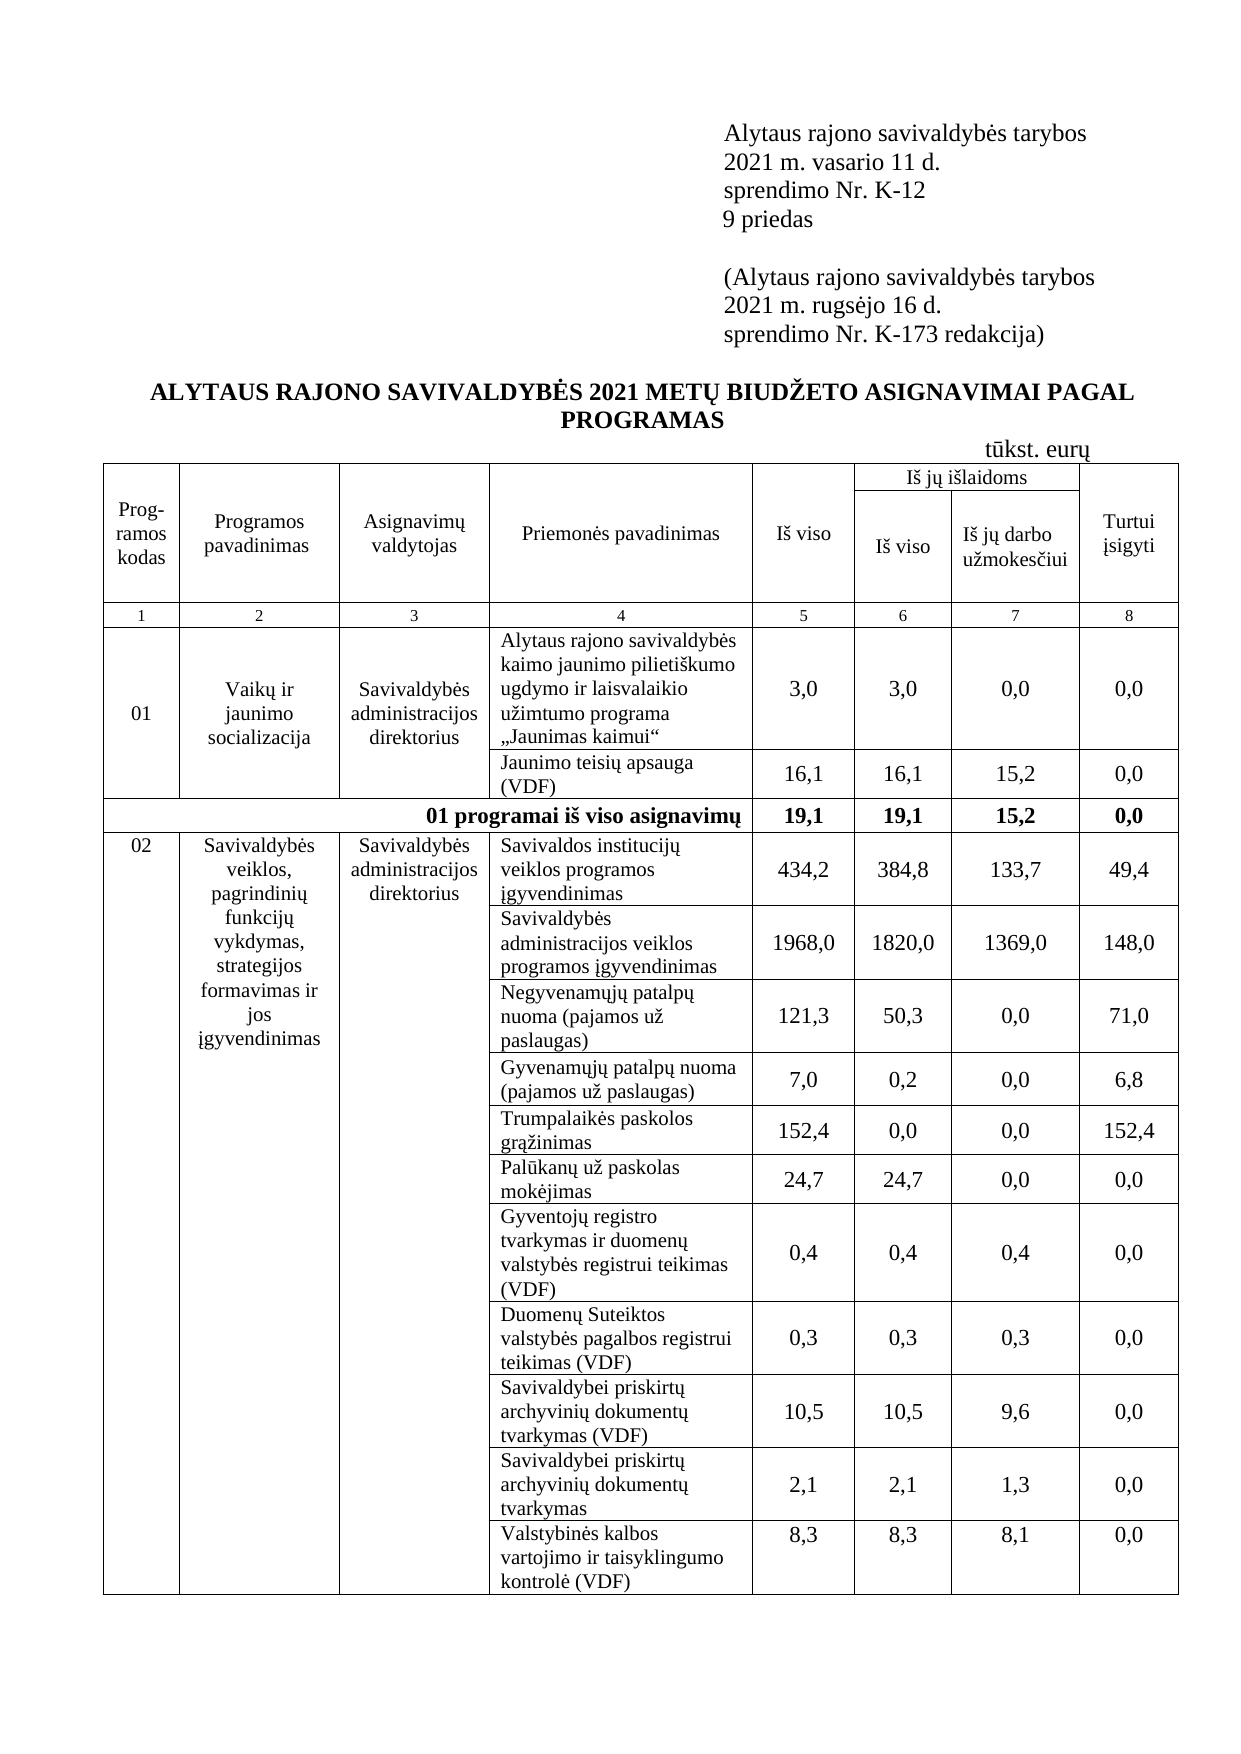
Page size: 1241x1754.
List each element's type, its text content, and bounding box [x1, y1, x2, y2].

table_cell 16,1 [753, 750, 854, 798]
text (Alytaus rajono savivaldybės tarybos [103, 262, 1181, 291]
table_cell 121,3 [753, 980, 854, 1052]
table_cell 148,0 [1080, 906, 1178, 978]
table_cell Alytaus rajono savivaldybės kaimo jaunimo pilietiškumo ugdymo ir laisvalaikio užimtumo programa „Jaunimas kaimui“ [490, 628, 752, 748]
table_cell 152,4 [1080, 1106, 1178, 1154]
table_cell 0,4 [753, 1204, 854, 1301]
table_header Programos pavadinimas [180, 464, 339, 602]
table_cell 01 programai iš viso asignavimų [104, 799, 752, 832]
table_cell 0,0 [1080, 1375, 1178, 1447]
text tūkst. eurų [985, 434, 1181, 463]
table_cell 0,4 [855, 1204, 951, 1301]
table_cell 0,0 [1080, 1155, 1178, 1203]
table_cell 7 [952, 603, 1079, 627]
table_cell 0,0 [952, 1053, 1079, 1105]
table_cell Savivaldybės administracijos direktorius [340, 628, 489, 798]
table_cell 0,0 [1080, 628, 1178, 748]
table_cell Savivaldybės veiklos, pagrindinių funkcijų vykdymas, strategijos formavimas ir jos įgyvendinimas [180, 833, 339, 1593]
table_cell 0,3 [753, 1302, 854, 1374]
table_cell 1820,0 [855, 906, 951, 978]
table_cell 19,1 [855, 799, 951, 832]
table_cell 8,3 [855, 1521, 951, 1593]
table_cell 0,0 [1080, 1302, 1178, 1374]
table_cell 01 [104, 628, 179, 798]
table_cell 15,2 [952, 799, 1079, 832]
table_cell 24,7 [855, 1155, 951, 1203]
table_cell 49,4 [1080, 833, 1178, 905]
table_cell 8,1 [952, 1521, 1079, 1593]
table_cell Iš viso [855, 491, 951, 602]
table_cell 384,8 [855, 833, 951, 905]
table_cell 434,2 [753, 833, 854, 905]
table_cell 1 [104, 603, 179, 627]
table_cell Vaikų ir jaunimo socializacija [180, 628, 339, 798]
table_cell 0,0 [1080, 1448, 1178, 1520]
table_cell 02 [104, 833, 179, 1593]
table_cell Savivaldybei priskirtų archyvinių dokumentų tvarkymas (VDF) [490, 1375, 752, 1447]
table_cell 10,5 [855, 1375, 951, 1447]
table_cell Duomenų Suteiktos valstybės pagalbos registrui teikimas (VDF) [490, 1302, 752, 1374]
table_cell Iš jų darbo užmokesčiui [952, 491, 1079, 602]
table_cell Savivaldos institucijų veiklos programos įgyvendinimas [490, 833, 752, 905]
text 9 priedas [722, 204, 1181, 233]
table_cell 0,3 [952, 1302, 1079, 1374]
table_cell Valstybinės kalbos vartojimo ir taisyklingumo kontrolė (VDF) [490, 1521, 752, 1593]
table_cell 0,3 [855, 1302, 951, 1374]
table_cell 8 [1080, 603, 1178, 627]
table_cell 3,0 [855, 628, 951, 748]
table_cell Gyvenamųjų patalpų nuoma (pajamos už paslaugas) [490, 1053, 752, 1105]
table_cell Savivaldybės administracijos veiklos programos įgyvendinimas [490, 906, 752, 978]
table_cell 1968,0 [753, 906, 854, 978]
table_cell 0,0 [1080, 1521, 1178, 1593]
table_cell 152,4 [753, 1106, 854, 1154]
table_cell Jaunimo teisių apsauga (VDF) [490, 750, 752, 798]
table_header Iš jų išlaidoms [855, 464, 1079, 490]
table_cell 15,2 [952, 750, 1079, 798]
table_cell 0,0 [952, 1106, 1079, 1154]
table_cell 133,7 [952, 833, 1079, 905]
table_cell 10,5 [753, 1375, 854, 1447]
text ALYTAUS RAJONO SAVIVALDYBĖS 2021 METŲ BIUDŽETO ASIGNAVIMAI PAGAL PROGRAMAS [103, 377, 1181, 434]
table_cell Savivaldybei priskirtų archyvinių dokumentų tvarkymas [490, 1448, 752, 1520]
table_cell Palūkanų už paskolas mokėjimas [490, 1155, 752, 1203]
table_cell Negyvenamųjų patalpų nuoma (pajamos už paslaugas) [490, 980, 752, 1052]
table_cell 7,0 [753, 1053, 854, 1105]
table_cell 4 [490, 603, 752, 627]
table_cell 24,7 [753, 1155, 854, 1203]
table_cell 19,1 [753, 799, 854, 832]
table_cell 0,2 [855, 1053, 951, 1105]
text Alytaus rajono savivaldybės tarybos [589, 118, 1181, 147]
table_cell 0,0 [952, 628, 1079, 748]
table_header Priemonės pavadinimas [490, 464, 752, 602]
table_cell 0,0 [1080, 799, 1178, 832]
table_cell 6 [855, 603, 951, 627]
table_cell 16,1 [855, 750, 951, 798]
table_cell 1369,0 [952, 906, 1079, 978]
table_cell 71,0 [1080, 980, 1178, 1052]
text 2021 m. rugsėjo 16 d. [103, 291, 1181, 319]
table_cell 0,0 [952, 980, 1079, 1052]
table_cell 9,6 [952, 1375, 1079, 1447]
table_header Iš viso [753, 464, 854, 602]
table_cell Gyventojų registro tvarkymas ir duomenų valstybės registrui teikimas (VDF) [490, 1204, 752, 1301]
text 2021 m. vasario 11 d. [103, 147, 1181, 176]
table_header Prog-ramos kodas [104, 464, 179, 602]
table_cell 3,0 [753, 628, 854, 748]
table_cell 5 [753, 603, 854, 627]
table_cell 0,4 [952, 1204, 1079, 1301]
table_cell 2,1 [753, 1448, 854, 1520]
table_cell Trumpalaikės paskolos grąžinimas [490, 1106, 752, 1154]
table_header Turtui įsigyti [1080, 464, 1178, 602]
table_cell 2,1 [855, 1448, 951, 1520]
table_header Asignavimų valdytojas [340, 464, 489, 602]
table_cell 50,3 [855, 980, 951, 1052]
text sprendimo Nr. K-12 [103, 176, 1181, 204]
table_cell 1,3 [952, 1448, 1079, 1520]
table_cell 0,0 [855, 1106, 951, 1154]
table_cell 0,0 [952, 1155, 1079, 1203]
table_cell 8,3 [753, 1521, 854, 1593]
table_cell 3 [340, 603, 489, 627]
table_cell 6,8 [1080, 1053, 1178, 1105]
table_cell Savivaldybės administracijos direktorius [340, 833, 489, 1593]
table_cell 0,0 [1080, 1204, 1178, 1301]
table_cell 0,0 [1080, 750, 1178, 798]
text sprendimo Nr. K-173 redakcija) [103, 319, 1181, 348]
table_cell 2 [180, 603, 339, 627]
